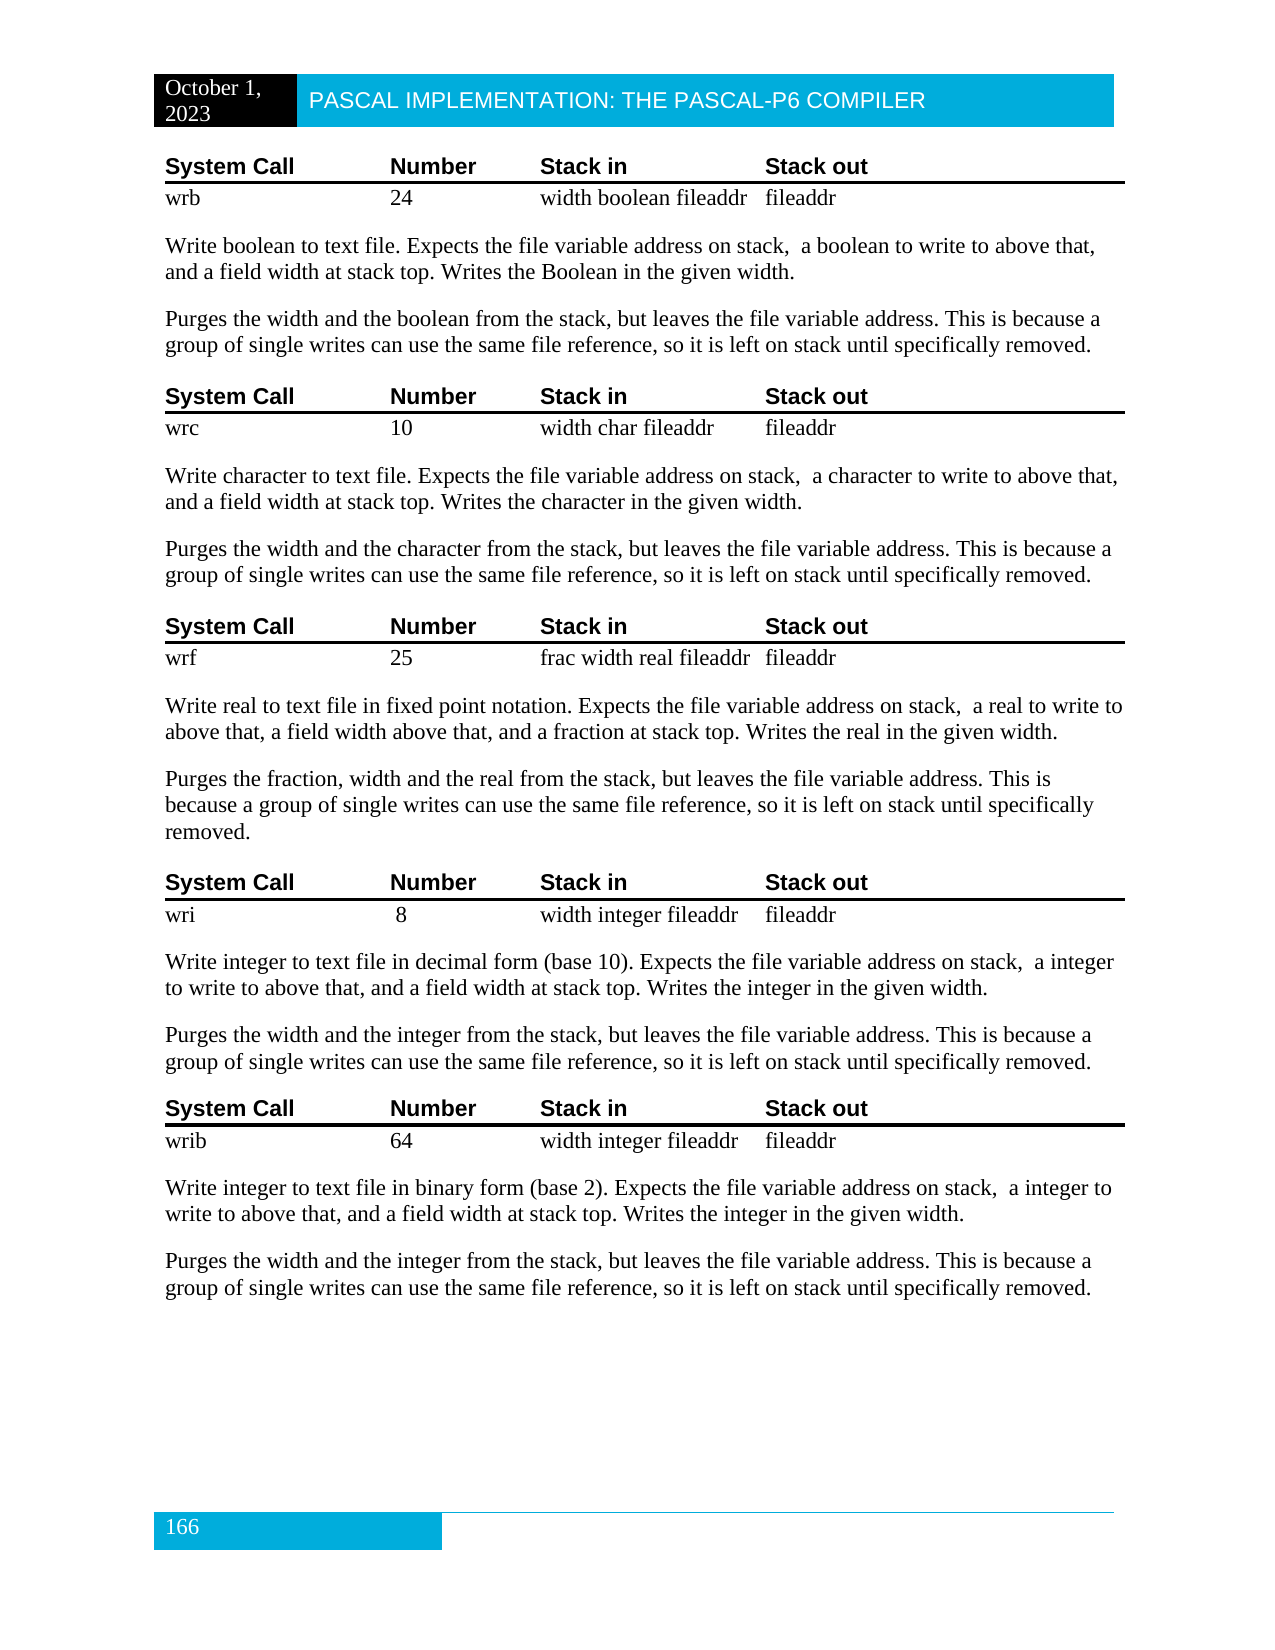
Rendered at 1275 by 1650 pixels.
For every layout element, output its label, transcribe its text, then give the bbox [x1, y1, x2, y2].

text wrc 10 width char fileaddr fileaddr [165, 414, 1125, 441]
text Purges the width and the integer from the stack, but leaves the file variable address. This is because a group of single writes can use the same file reference, so it is left on stack until specifically removed. [165, 1247, 1125, 1300]
text wrib 64 width integer fileaddr fileaddr [165, 1127, 1125, 1153]
text Write real to text file in fixed point notation. Expects the file variable address on stack, a real to write to above that, a field width above that, and a fraction at stack top. Writes the real in the given width. [165, 692, 1125, 744]
text wrb 24 width boolean fileaddr fileaddr [165, 184, 1125, 211]
text Purges the width and the boolean from the stack, but leaves the file variable address. This is because a group of single writes can use the same file reference, so it is left on stack until specifically removed. [165, 305, 1125, 358]
text Write integer to text file in binary form (base 2). Expects the file variable address on stack, a integer to write to above that, and a field width at stack top. Writes the integer in the given width. [165, 1174, 1125, 1227]
text System Call Number Stack in Stack out [165, 1095, 1125, 1123]
text Purges the fraction, width and the real from the stack, but leaves the file variable address. This is because a group of single writes can use the same file reference, so it is left on stack until specifically removed. [165, 765, 1125, 844]
text wrf 25 frac width real fileaddr fileaddr [165, 644, 1125, 671]
text System Call Number Stack in Stack out [165, 383, 1125, 411]
text Write boolean to text file. Expects the file variable address on stack, a boolean to write to above that, and a field width at stack top. Writes the Boolean in the given width. [165, 232, 1125, 284]
text System Call Number Stack in Stack out [165, 613, 1125, 641]
text wri 8 width integer fileaddr fileaddr [165, 901, 1125, 927]
text System Call Number Stack in Stack out [165, 869, 1125, 898]
text Purges the width and the character from the stack, but leaves the file variable address. This is because a group of single writes can use the same file reference, so it is left on stack until specifically removed. [165, 535, 1125, 588]
text Write character to text file. Expects the file variable address on stack, a character to write to above that, and a field width at stack top. Writes the character in the given width. [165, 462, 1125, 514]
text System Call Number Stack in Stack out [165, 153, 1125, 181]
text Purges the width and the integer from the stack, but leaves the file variable address. This is because a group of single writes can use the same file reference, so it is left on stack until specifically removed. [165, 1022, 1125, 1074]
text Write integer to text file in decimal form (base 10). Expects the file variable address on stack, a integer to write to above that, and a field width at stack top. Writes the integer in the given width. [165, 948, 1125, 1001]
